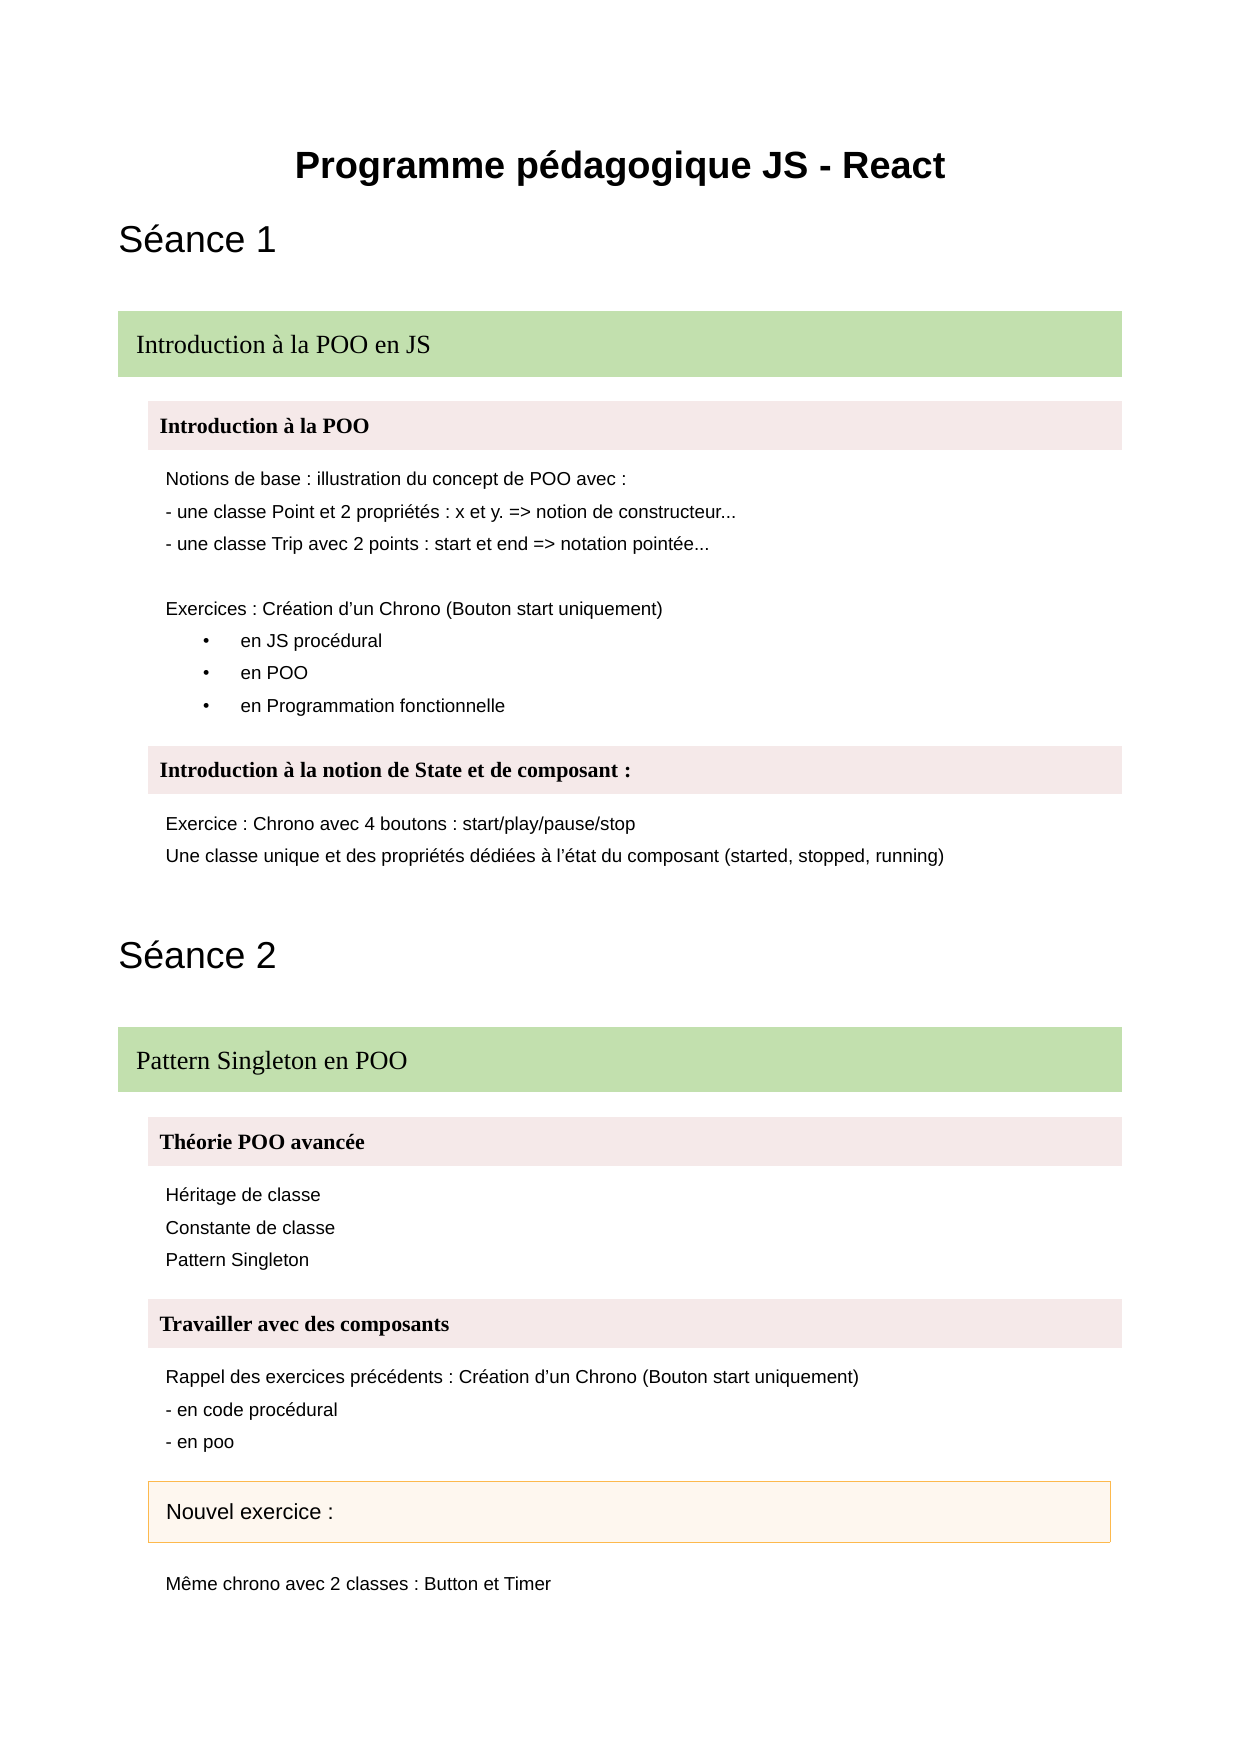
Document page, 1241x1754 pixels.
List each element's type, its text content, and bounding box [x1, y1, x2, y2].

text Héritage de classe [165, 1184, 1122, 1206]
text Même chrono avec 2 classes : Button et Timer [165, 1573, 1122, 1594]
text - une classe Point et 2 propriétés : x et y. => notion de constructeur... [165, 501, 1122, 522]
text Constante de classe [165, 1216, 1122, 1238]
list en Programmation fonctionnelle [203, 695, 1122, 716]
text Nouvel exercice : [149, 1482, 1110, 1542]
text Exercices : Création d’un Chrono (Bouton start uniquement) [165, 597, 1122, 619]
subtitle Pattern Singleton en POO [118, 1027, 1122, 1092]
text - en code procédural [165, 1398, 1122, 1420]
text Une classe unique et des propriétés dédiées à l’état du composant (started, stopped, running) [165, 845, 1122, 866]
text Rappel des exercices précédents : Création d’un Chrono (Bouton start uniquement) [165, 1366, 1122, 1388]
subtitle Programme pédagogique JS - React [118, 143, 1122, 187]
subtitle Théorie POO avancée [148, 1117, 1122, 1166]
subtitle Séance 1 [118, 217, 1122, 260]
text - une classe Trip avec 2 points : start et end => notation pointée... [165, 533, 1122, 554]
text - en poo [165, 1431, 1122, 1452]
subtitle Introduction à la notion de State et de composant : [148, 746, 1122, 794]
subtitle Séance 2 [118, 933, 1122, 976]
text Notions de base : illustration du concept de POO avec : [165, 468, 1122, 490]
subtitle Introduction à la POO en JS [118, 311, 1122, 377]
subtitle Travailler avec des composants [148, 1299, 1122, 1348]
list en POO [203, 662, 1122, 684]
text Exercice : Chrono avec 4 boutons : start/play/pause/stop [165, 812, 1122, 834]
subtitle Introduction à la POO [148, 401, 1122, 450]
list en JS procédural [203, 630, 1122, 651]
text Pattern Singleton [165, 1249, 1122, 1270]
